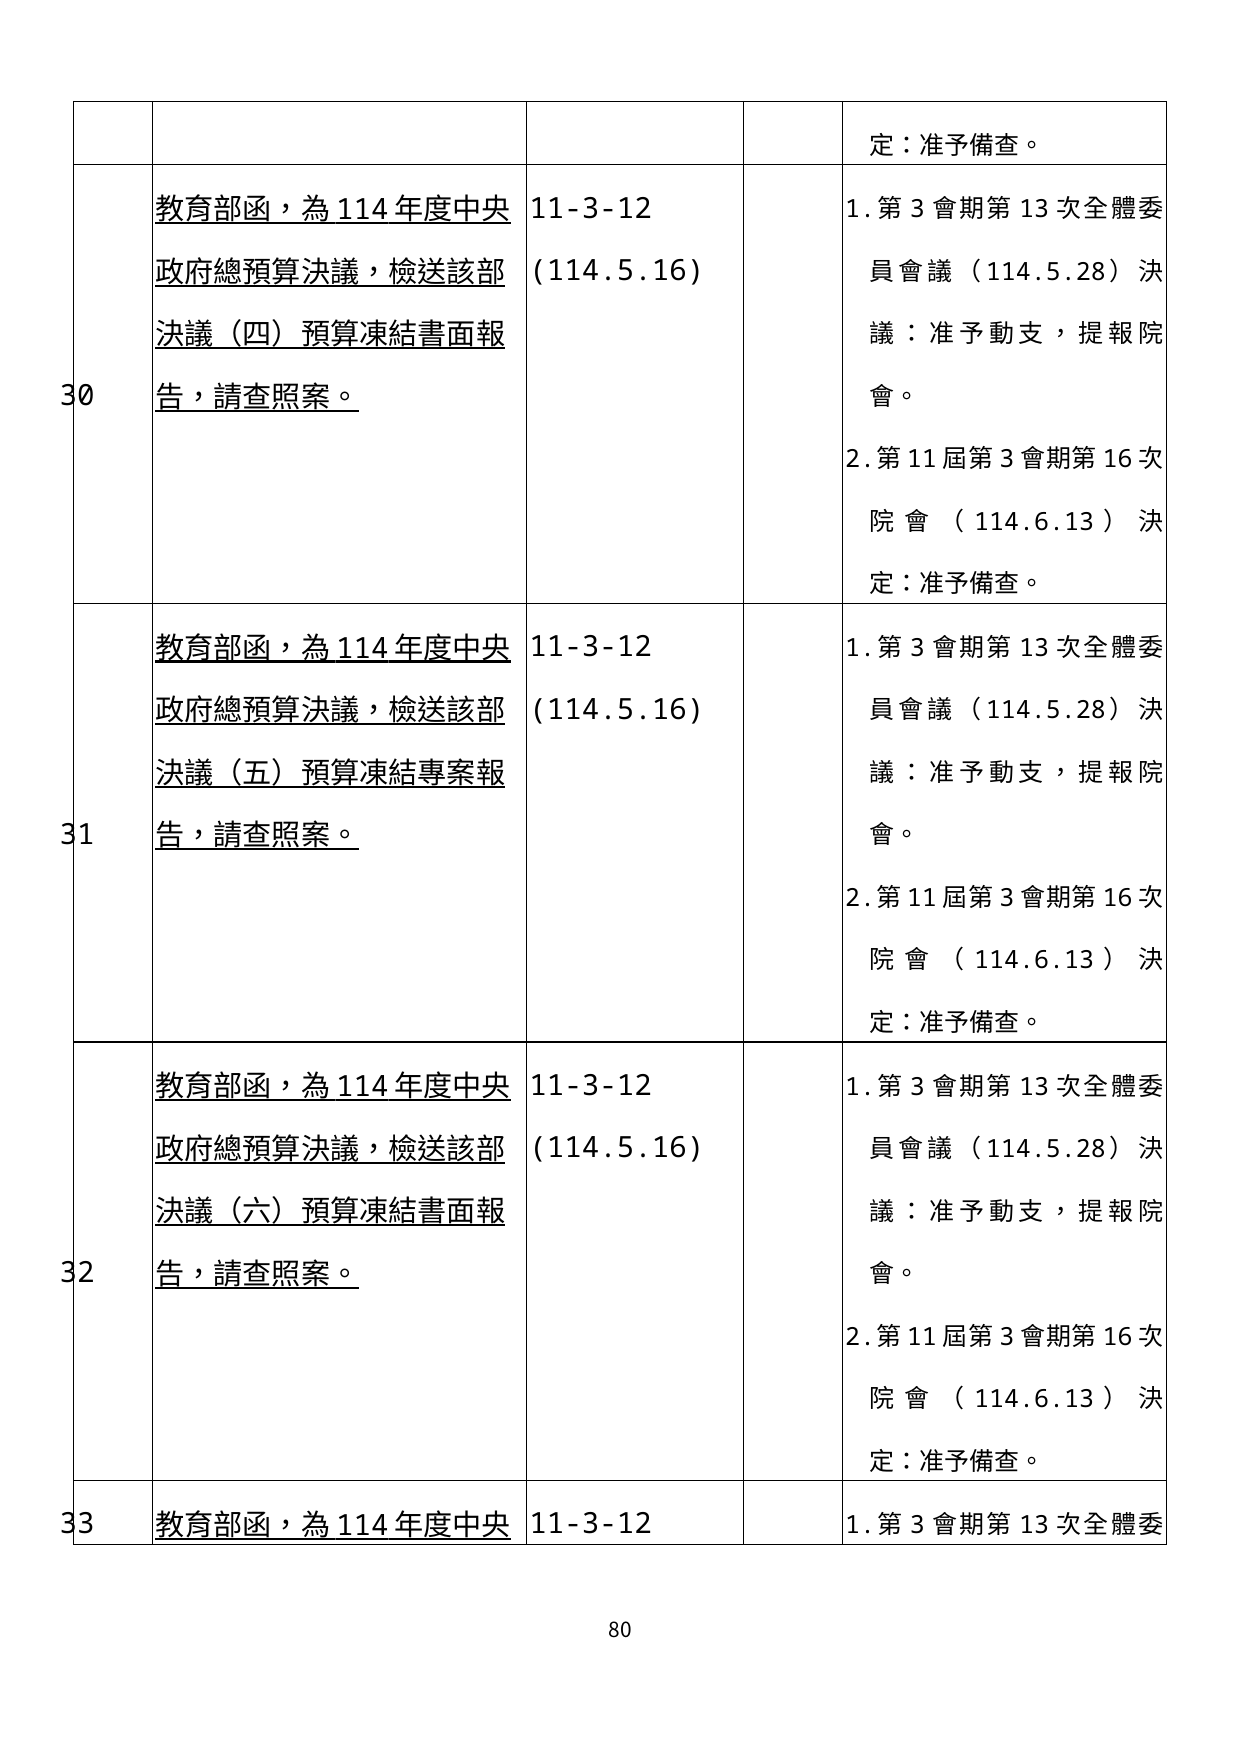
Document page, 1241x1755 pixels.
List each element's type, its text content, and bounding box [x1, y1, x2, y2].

table_cell [74, 1481, 152, 1543]
table_cell [744, 604, 842, 1041]
table_cell 1.第3會期第13次全體委 [843, 1481, 1166, 1543]
table_cell [74, 604, 152, 1041]
table_cell [744, 1481, 842, 1543]
table_cell 教育部函，為114年度中央 [153, 1481, 526, 1543]
table_cell 11-3-12 (114.5.16) [527, 165, 743, 603]
table_cell 1.第3會期第13次全體委員會議（114.5.28）決議：准予動支，提報院會。 2.第11屆第3會期第16次院會（114.6.13）決定：准予備查。 [843, 165, 1166, 603]
table_cell 11-3-12 (114.5.16) [527, 1043, 743, 1480]
table_cell 11-3-12 (114.5.16) [527, 604, 743, 1041]
table_cell 教育部函，為114年度中央政府總預算決議，檢送該部決議（五）預算凍結專案報告，請查照案。 [153, 604, 526, 1041]
table_cell 教育部函，為114年度中央政府總預算決議，檢送該部決議（四）預算凍結書面報告，請查照案。 [153, 165, 526, 603]
table_cell [744, 102, 842, 164]
table_cell 1.第3會期第13次全體委員會議（114.5.28）決議：准予動支，提報院會。 2.第11屆第3會期第16次院會（114.6.13）決定：准予備查。 [843, 604, 1166, 1041]
table_cell [74, 102, 152, 164]
table_cell [74, 165, 152, 603]
table_cell [744, 165, 842, 603]
table_cell [744, 1043, 842, 1480]
table_cell 11-3-12 [527, 1481, 743, 1543]
table_cell 1.第3會期第13次全體委員會議（114.5.28）決議：准予動支，提報院會。 2.第11屆第3會期第16次院會（114.6.13）決定：准予備查。 [843, 1043, 1166, 1480]
table_cell [527, 102, 743, 164]
table_cell [153, 102, 526, 164]
table_cell 定：准予備查。 [843, 102, 1166, 164]
table_cell [74, 1043, 152, 1480]
table_cell 教育部函，為114年度中央政府總預算決議，檢送該部決議（六）預算凍結書面報告，請查照案。 [153, 1043, 526, 1480]
